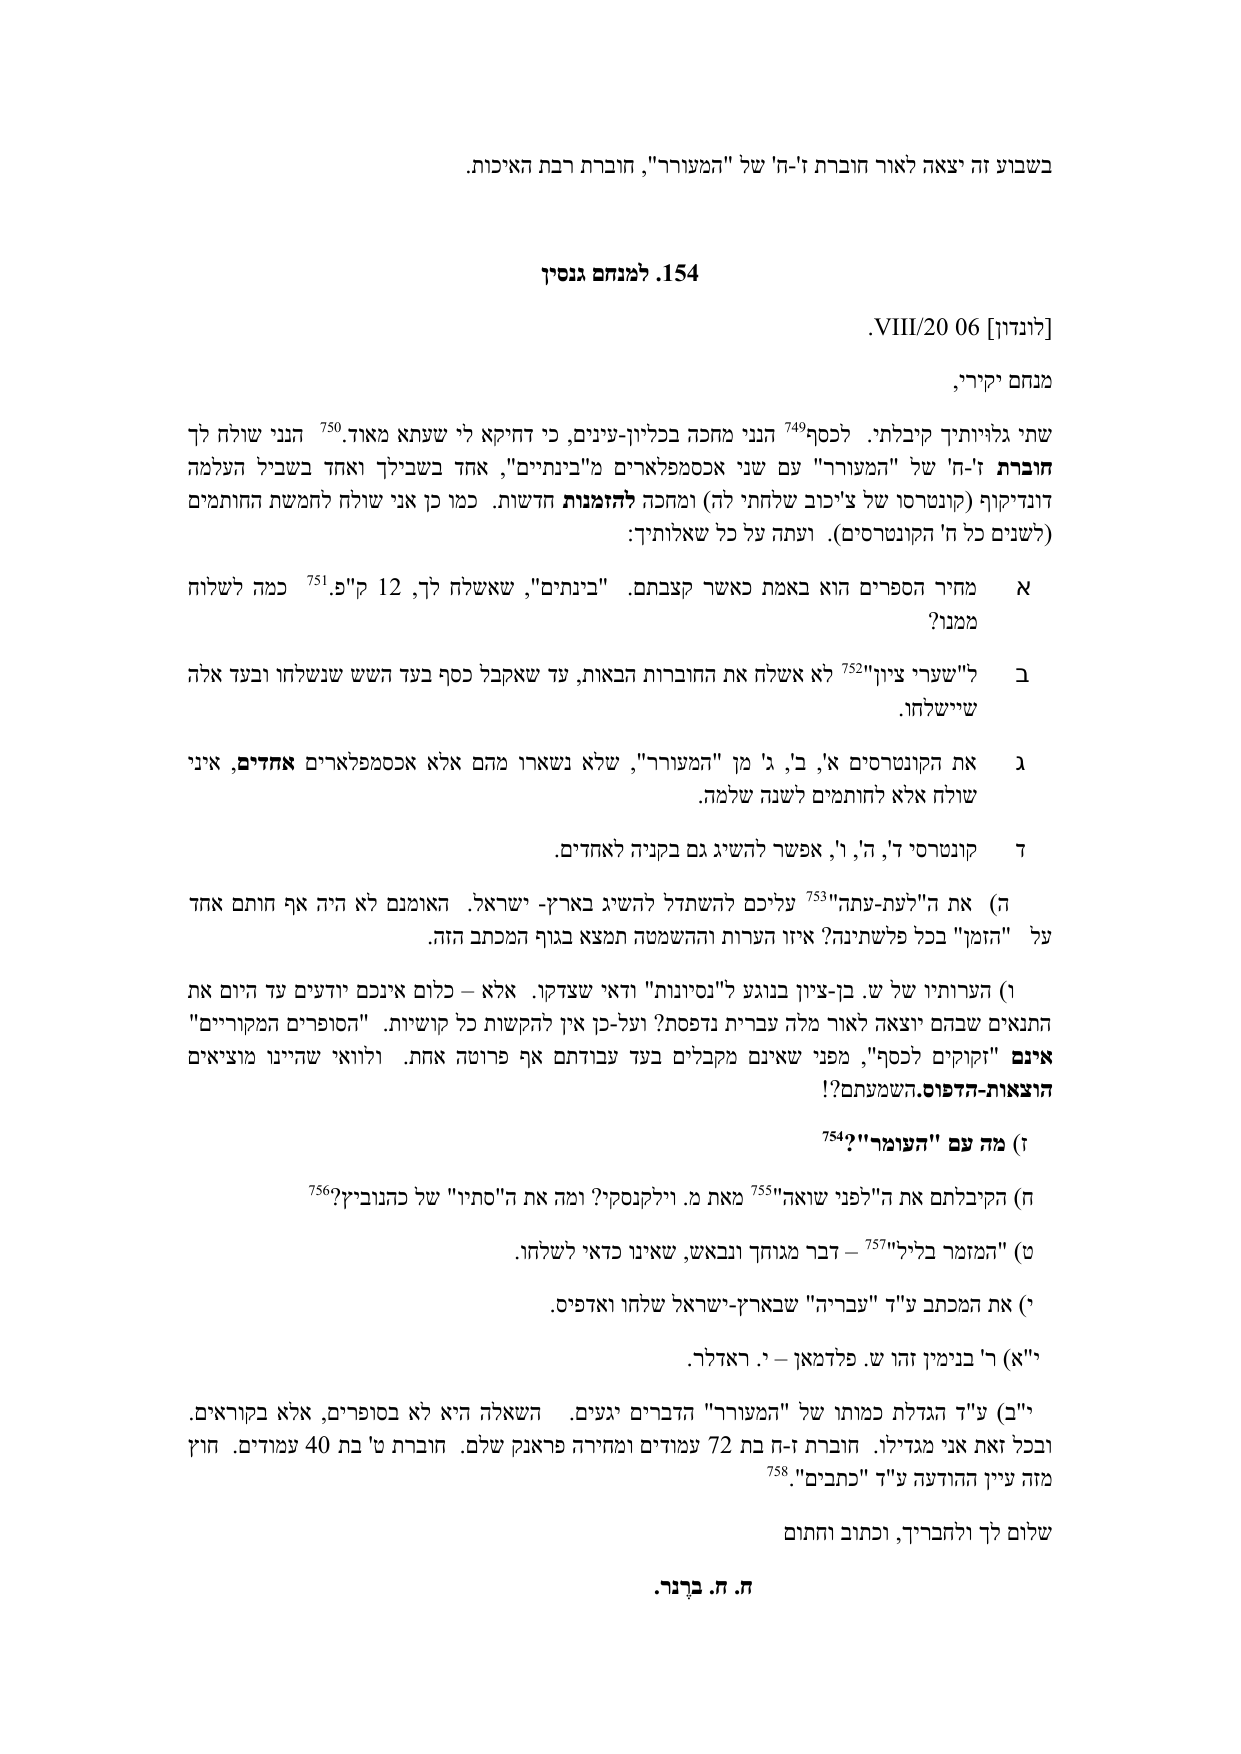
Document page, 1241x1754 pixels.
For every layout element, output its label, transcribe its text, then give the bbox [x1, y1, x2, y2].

text י"ב) ע"ד הגדלת כמותו של "המעורר" הדברים יגעים. השאלה היא לא בסופרים, אלא בקוראים. ובכל זאת אני מגדילו. חוברת ז-ח בת 72 עמודים ומחירה פראנק שלם. חוברת ט' בת 40 עמודים. חוץ מזה עיין ההודעה ע"ד "כתבים". [187, 1397, 1053, 1492]
text [לונדון] 06 VIII/20. [187, 312, 1053, 340]
text מנחם יקירי, [187, 365, 1053, 394]
list מחיר הספרים הוא באמת כאשר קצבתם. "בינתים", שאשלח לך, 12 ק"פ. כמה לשלוח ממנו? [187, 572, 1015, 634]
text ז) מה עם "העומר"? [187, 1128, 1053, 1157]
list את הקונטרסים א', ב', ג' מן "המעורר", שלא נשארו מהם אלא אכסמפלארים אחדים, איני שולח אלא לחותמים לשנה שלמה. [187, 747, 1015, 809]
text ה) את ה"לעת-עתה" עליכם להשתדל להשיג בארץ- ישראל. האומנם לא היה אף חותם אחד על "הזמן" בכל פלשתינה? איזו הערות וההשמטה תמצא בגוף המכתב הזה. [187, 888, 1053, 950]
text שתי גלוּיותיך קיבלתי. לכסף הנני מחכה בכליון-עינים, כי דחיקא לי שעתא מאוד. הנני שולח לך חוברת ז'-ח' של "המעורר" עם שני אכסמפלארים מ"בינתיים", אחד בשבילך ואחד בשביל העלמה דונדיקוף (קונטרסו של צ'יכוב שלחתי לה) ומחכה להזמנות חדשות. כמו כן אני שולח לחמשת החותמים (לשנים כל ח' הקונטרסים). ועתה על כל שאלותיך: [187, 419, 1053, 547]
text ח. ח. ברֶנר. [187, 1571, 1053, 1600]
text ו) הערותיו של ש. בן-ציון בנוגע ל"נסיונות" ודאי שצדקו. אלא – כלום אינכם יודעים עד היום את התנאים שבהם יוצאה לאור מלה עברית נדפסת? ועל-כן אין להקשות כל קושיות. "הסופרים המקוריים" אינם "זקוקים לכסף", מפני שאינם מקבלים בעד עבודתם אף פרוטה אחת. ולוואי שהיינו מוציאים הוצאות-הדפוס.השמעתם?! [187, 975, 1053, 1103]
text י) את המכתב ע"ד "עבריה" שבארץ-ישראל שלחו ואדפיס. [187, 1289, 1053, 1318]
text 154. למנחם גנסין [187, 258, 1053, 286]
text בשבוע זה יצאה לאור חוברת ז'-ח' של "המעורר", חוברת רבת האיכות. [187, 150, 1053, 179]
text שלום לך ולחבריך, וכתוב וחתום [187, 1517, 1053, 1546]
text ט) "המזמר בליל" – דבר מגוחך ונבאש, שאינו כדאי לשלחו. [187, 1236, 1053, 1264]
list קונטרסי ד', ה', ו', אפשר להשיג גם בקניה לאחדים. [187, 834, 1015, 863]
text ח) הקיבלתם את ה"לפני שואה" מאת מ. וילקנסקי? ומה את ה"סתיו" של כהנוביץ? [187, 1182, 1053, 1211]
text י"א) ר' בנימין זהו ש. פלדמאן – י. ראדלר. [187, 1343, 1053, 1372]
list ל"שערי ציון" לא אשלח את החוברות הבאות, עד שאקבל כסף בעד השש שנשלחו ובעד אלה שיישלחו. [187, 659, 1015, 722]
